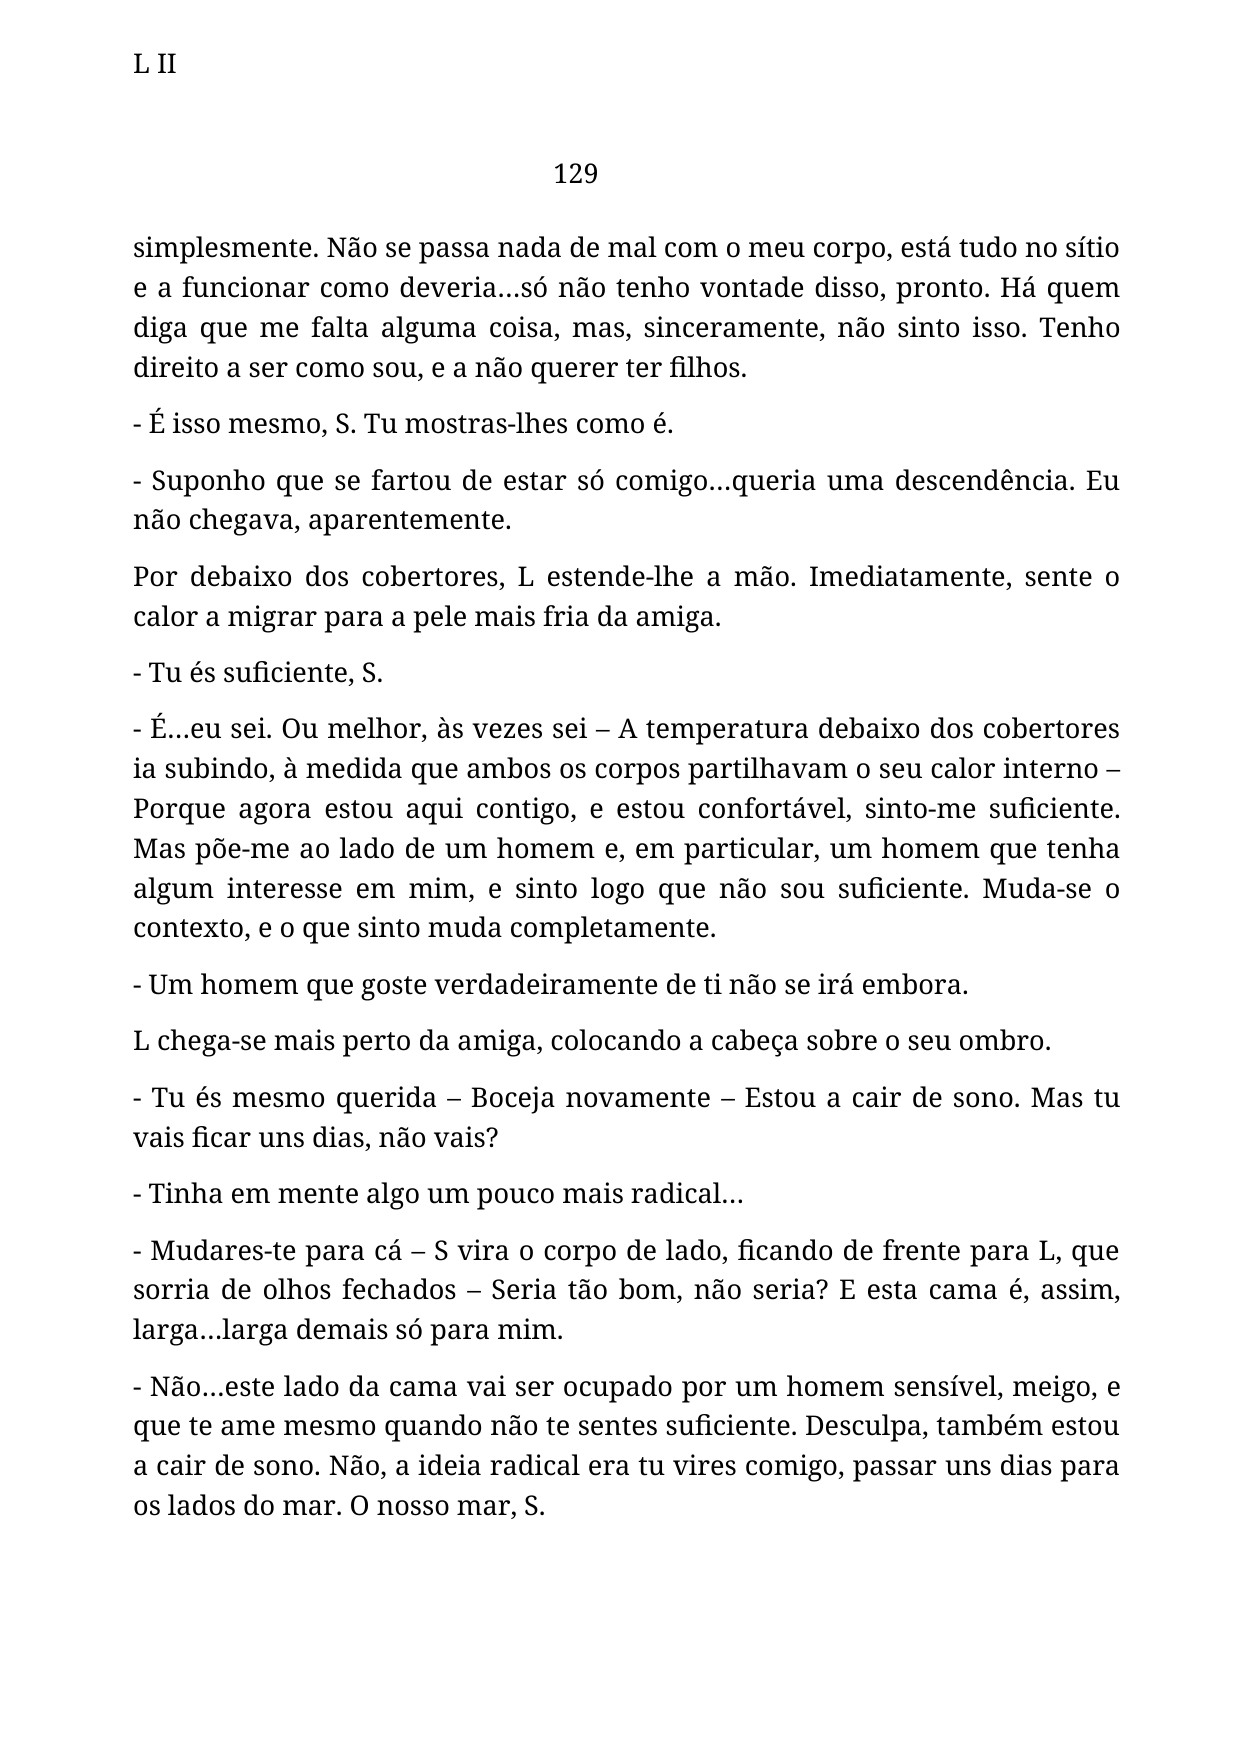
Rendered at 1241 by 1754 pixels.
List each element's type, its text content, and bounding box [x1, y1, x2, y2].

text - Tu és suficiente, S. [133, 653, 1122, 690]
text - É…eu sei. Ou melhor, às vezes sei – A temperatura debaixo dos cobertores ia subindo, à medida que ambos os corpos partilhavam o seu calor interno – Porque agora estou aqui contigo, e estou confortável, sinto-me suficiente. Mas põe-me ao lado de um homem e, em particular, um homem que tenha algum interesse em mim, e sinto logo que não sou suficiente. Muda-se o contexto, e o que sinto muda completamente. [133, 710, 1122, 946]
text - Não…este lado da cama vai ser ocupado por um homem sensível, meigo, e que te ame mesmo quando não te sentes suficiente. Desculpa, também estou a cair de sono. Não, a ideia radical era tu vires comigo, passar uns dias para os lados do mar. O nosso mar, S. [133, 1367, 1122, 1523]
text - Um homem que goste verdadeiramente de ti não se irá embora. [133, 965, 1122, 1002]
text - Tinha em mente algo um pouco mais radical… [133, 1174, 1122, 1211]
text L chega-se mais perto da amiga, colocando a cabeça sobre o seu ombro. [133, 1022, 1122, 1059]
text - É isso mesmo, S. Tu mostras-lhes como é. [133, 404, 1122, 441]
text - Tu és mesmo querida – Boceja novamente – Estou a cair de sono. Mas tu vais ficar uns dias, não vais? [133, 1078, 1122, 1155]
text Por debaixo dos cobertores, L estende-lhe a mão. Imediatamente, sente o calor a migrar para a pele mais fria da amiga. [133, 557, 1122, 634]
text - Mudares-te para cá – S vira o corpo de lado, ficando de frente para L, que sorria de olhos fechados – Seria tão bom, não seria? E esta cama é, assim, larga…larga demais só para mim. [133, 1231, 1122, 1347]
text - Suponho que se fartou de estar só comigo…queria uma descendência. Eu não chegava, aparentemente. [133, 461, 1122, 538]
text simplesmente. Não se passa nada de mal com o meu corpo, está tudo no sítio e a funcionar como deveria…só não tenho vontade disso, pronto. Há quem diga que me falta alguma coisa, mas, sinceramente, não sinto isso. Tenho direito a ser como sou, e a não querer ter filhos. [133, 229, 1122, 385]
